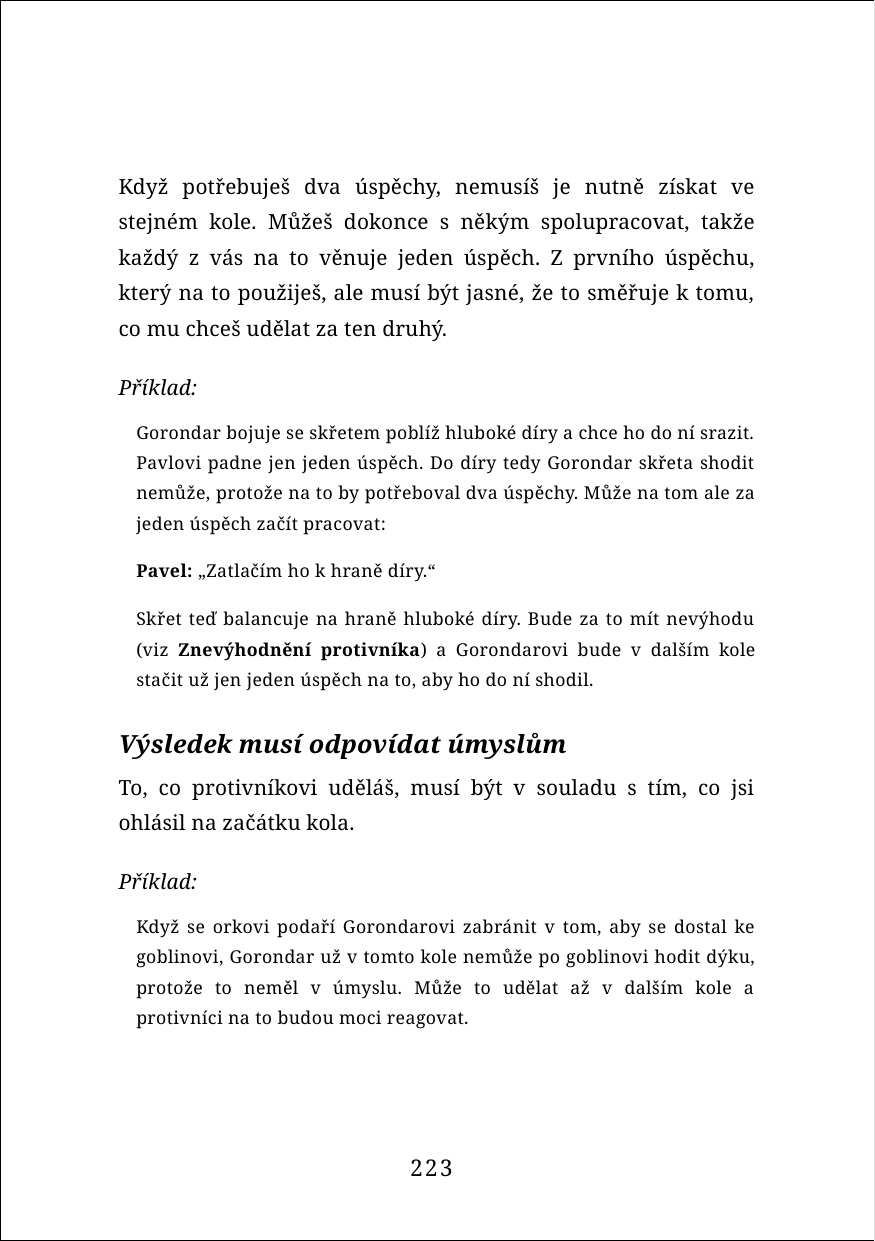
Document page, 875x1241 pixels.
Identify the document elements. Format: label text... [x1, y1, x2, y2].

text Gorondar bojuje se skřetem poblíž hluboké díry a chce ho do ní srazit. Pavlovi padne jen jeden úspěch. Do díry tedy Gorondar skřeta shodit nemůže, protože na to by potřeboval dva úspěchy. Může na tom ale za jeden úspěch začít pracovat: [136, 420, 756, 535]
text Příklad: [118, 867, 756, 896]
subtitle Výsledek musí odpovídat úmyslům [118, 727, 756, 761]
text Pavel: „Zatlačím ho k hraně díry.“ [136, 559, 756, 583]
text Skřet teď balancuje na hraně hluboké díry. Bude za to mít nevýhodu (viz Znevýhodnění protivníka) a Gorondarovi bude v dalším kole stačit už jen jeden úspěch na to, aby ho do ní shodil. [136, 607, 756, 691]
text Když se orkovi podaří Gorondarovi zabránit v tom, aby se dostal ke goblinovi, Gorondar už v tomto kole nemůže po goblinovi hodit dýku, protože to neměl v úmyslu. Může to udělat až v dalším kole a protivníci na to budou moci reagovat. [136, 915, 756, 1029]
text Příklad: [118, 373, 756, 401]
text To, co protivníkovi uděláš, musí být v souladu s tím, co jsi ohlásil na začátku kola. [118, 773, 756, 837]
text Když potřebuješ dva úspěchy, nemusíš je nutně získat ve stejném kole. Můžeš dokonce s někým spolupracovat, takže každý z vás na to věnuje jeden úspěch. Z prvního úspěchu, který na to použiješ, ale musí být jasné, že to směřuje k tomu, co mu chceš udělat za ten druhý. [118, 172, 756, 342]
